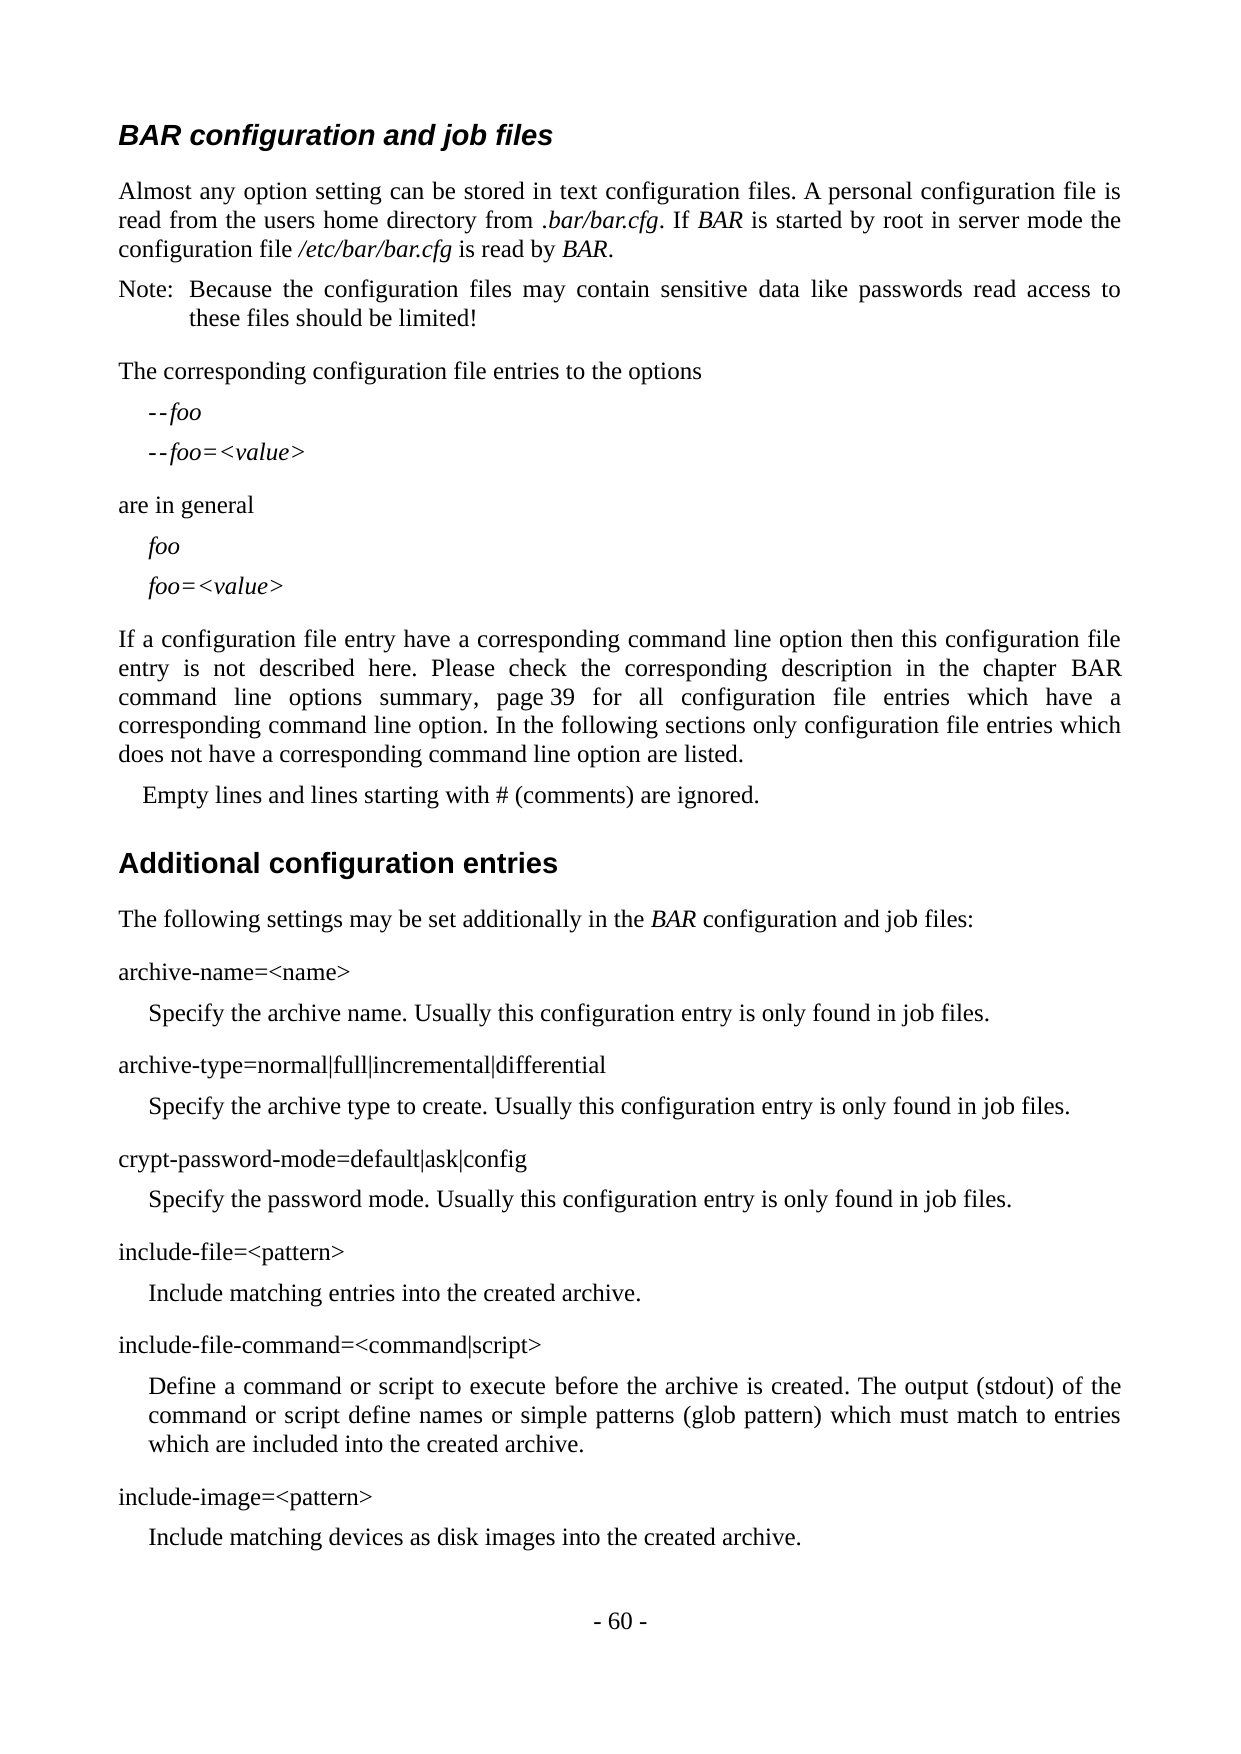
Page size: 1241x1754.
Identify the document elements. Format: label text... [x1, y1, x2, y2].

text Almost any option setting can be stored in text configuration files. A personal configuration file is read from the users home directory from .bar/bar.cfg. If BAR is started by root in server mode the configuration file /etc/bar/bar.cfg is read by BAR. [118, 176, 1122, 262]
text Define a command or script to execute before the archive is created. The output (stdout) of the command or script define names or simple patterns (glob pattern) which must match to entries which are included into the created archive. [148, 1371, 1122, 1458]
text are in general [118, 490, 1122, 519]
text Include matching devices as disk images into the created archive. [148, 1522, 1122, 1551]
text ‑‑foo [148, 397, 1122, 425]
text Include matching entries into the created archive. [148, 1278, 1122, 1307]
text foo=<value> [148, 571, 1122, 600]
subtitle BAR configuration and job files [118, 118, 1122, 152]
title archive-name=<name> [118, 957, 1122, 986]
title crypt-password-mode=default|ask|config [118, 1144, 1122, 1172]
text Specify the archive name. Usually this configuration entry is only found in job files. [148, 998, 1122, 1026]
title include-file=<pattern> [118, 1237, 1122, 1266]
text If a configuration file entry have a corresponding command line option then this configuration file entry is not described here. Please check the corresponding description in the chapter BAR command line options summary, page 39 for all configuration file entries which have a corresponding command line option. In the following sections only configuration file entries which does not have a corresponding command line option are listed. [118, 624, 1122, 768]
title include-file-command=<command|script> [118, 1331, 1122, 1359]
subtitle Additional configuration entries [118, 846, 1122, 880]
title include-image=<pattern> [118, 1482, 1122, 1510]
text foo [148, 531, 1122, 559]
title archive-type=normal|full|incremental|differential [118, 1050, 1122, 1079]
text Empty lines and lines starting with # (comments) are ignored. [118, 780, 1122, 809]
text The corresponding configuration file entries to the options [118, 356, 1122, 384]
text Specify the password mode. Usually this configuration entry is only found in job files. [148, 1184, 1122, 1213]
text ‑‑foo=<value> [148, 437, 1122, 466]
text Note: Because the configuration files may contain sensitive data like passwords read access to these files should be limited! [118, 274, 1122, 332]
text The following settings may be set additionally in the BAR configuration and job files: [118, 904, 1122, 933]
text Specify the archive type to create. Usually this configuration entry is only found in job files. [148, 1091, 1122, 1120]
